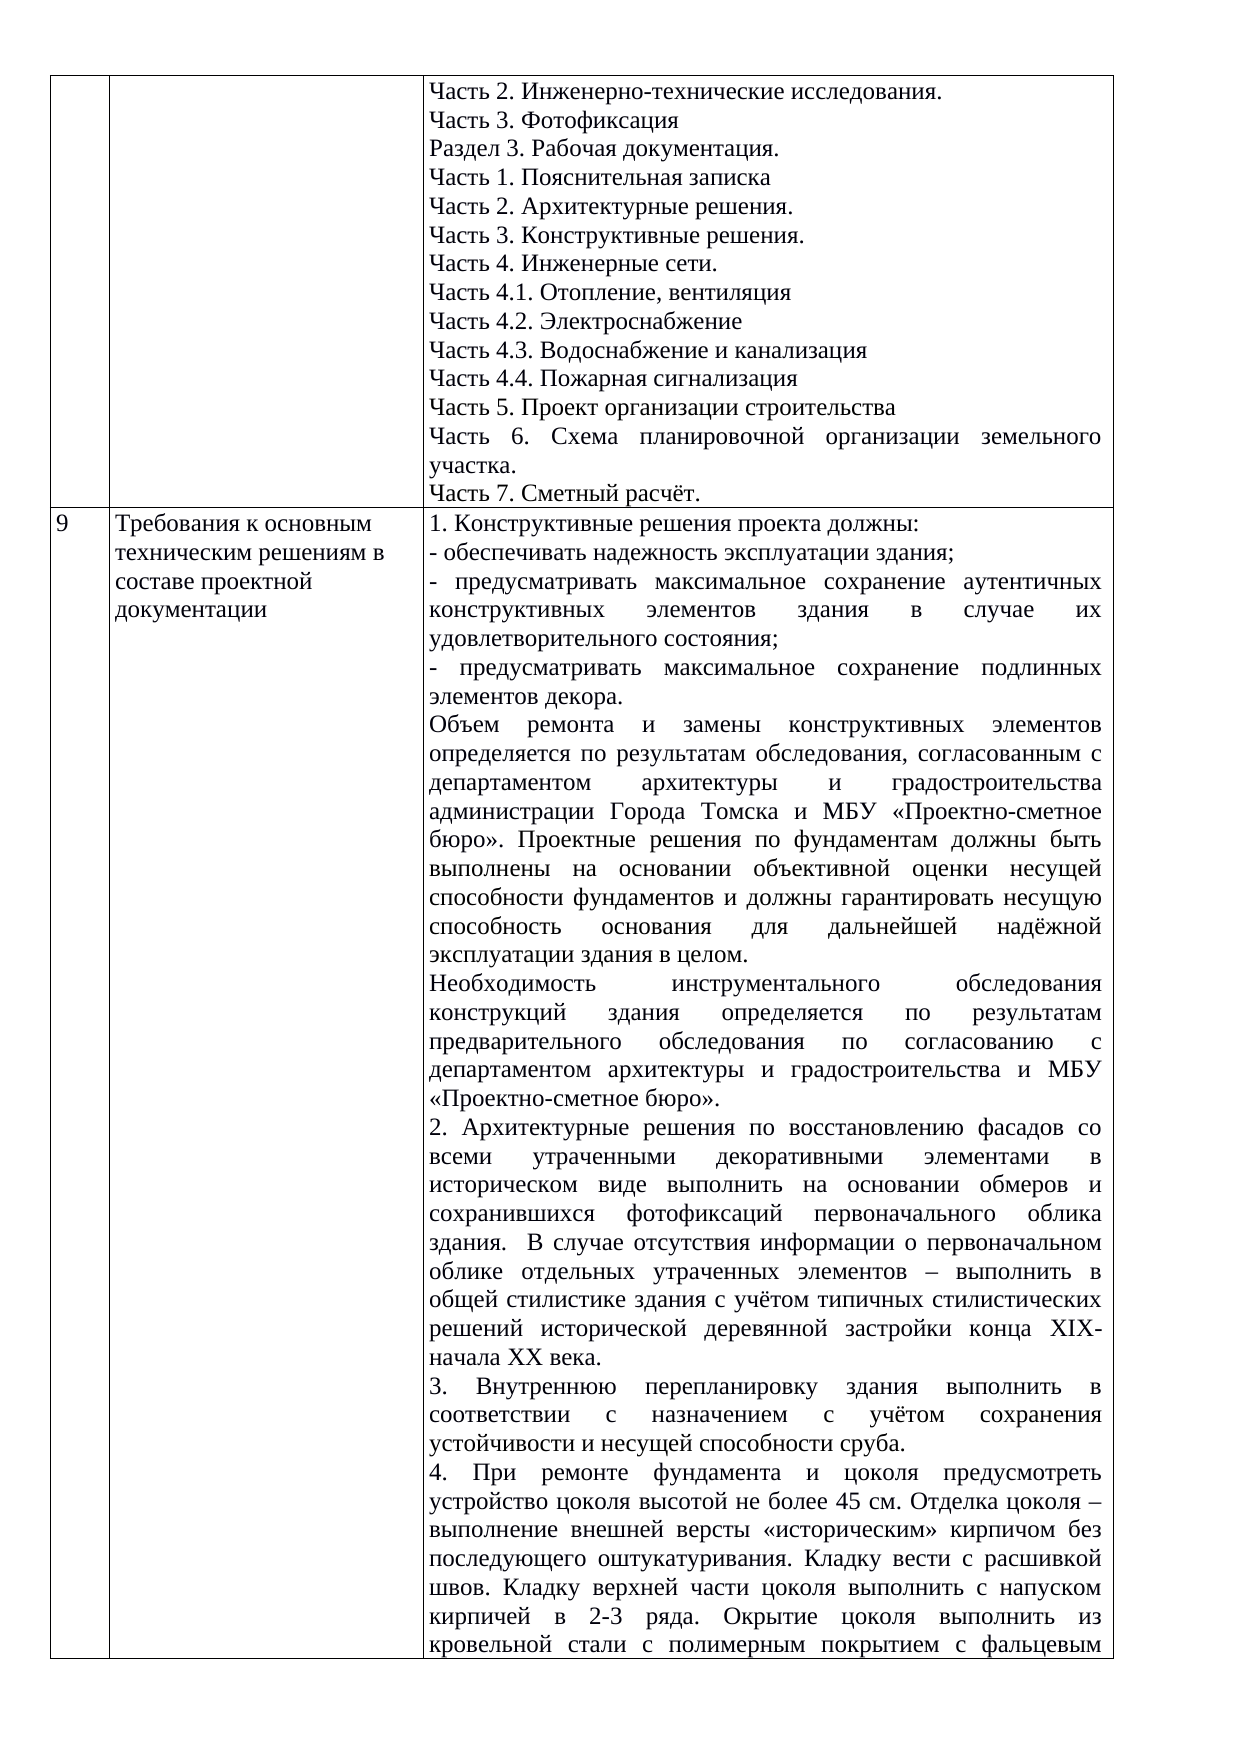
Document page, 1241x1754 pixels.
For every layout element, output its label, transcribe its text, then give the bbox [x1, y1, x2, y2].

table_cell [51, 76, 109, 507]
table_cell 9 [51, 508, 109, 1658]
table_cell [110, 76, 423, 507]
table_cell Требования к основным техническим решениям в составе проектной документации [110, 508, 423, 1658]
table_cell 1. Конструктивные решения проекта должны: - обеспечивать надежность эксплуатации здания; - предусматривать максимальное сохранение аутентичных конструктивных элементов здания в случае их удовлетворительного состояния; - предусматривать максимальное сохранение подлинных элементов декора. Объем ремонта и замены конструктивных элементов определяется по результатам обследования, согласованным с департаментом архитектуры и градостроительства администрации Города Томска и МБУ «Проектно-сметное бюро». Проектные решения по фундаментам должны быть выполнены на основании объективной оценки несущей способности фундаментов и должны гарантировать несущую способность основания для дальнейшей надёжной эксплуатации здания в целом. Необходимость инструментального обследования конструкций здания определяется по результатам предварительного обследования по согласованию с департаментом архитектуры и градостроительства и МБУ «Проектно-сметное бюро». 2. Архитектурные решения по восстановлению фасадов со всеми утраченными декоративными элементами в историческом виде выполнить на основании обмеров и сохранившихся фотофиксаций первоначального облика здания. В случае отсутствия информации о первоначальном облике отдельных утраченных элементов – выполнить в общей стилистике здания с учётом типичных стилистических решений исторической деревянной застройки конца XIX-начала XX века. 3. Внутреннюю перепланировку здания выполнить в соответствии с назначением с учётом сохранения устойчивости и несущей способности сруба. 4. При ремонте фундамента и цоколя предусмотреть устройство цоколя высотой не более 45 см. Отделка цоколя – выполнение внешней версты «историческим» кирпичом без последующего оштукатуривания. Кладку вести с расшивкой швов. Кладку верхней части цоколя выполнить с напуском кирпичей в 2-3 ряда. Окрытие цоколя выполнить из кровельной стали с полимерным покрытием с фальцевым [424, 508, 1113, 1658]
table_cell Часть 2. Инженерно-технические исследования. Часть 3. Фотофиксация Раздел 3. Рабочая документация. Часть 1. Пояснительная записка Часть 2. Архитектурные решения. Часть 3. Конструктивные решения. Часть 4. Инженерные сети. Часть 4.1. Отопление, вентиляция Часть 4.2. Электроснабжение Часть 4.3. Водоснабжение и канализация Часть 4.4. Пожарная сигнализация Часть 5. Проект организации строительства Часть 6. Схема планировочной организации земельного участка. Часть 7. Сметный расчёт. [424, 76, 1113, 507]
